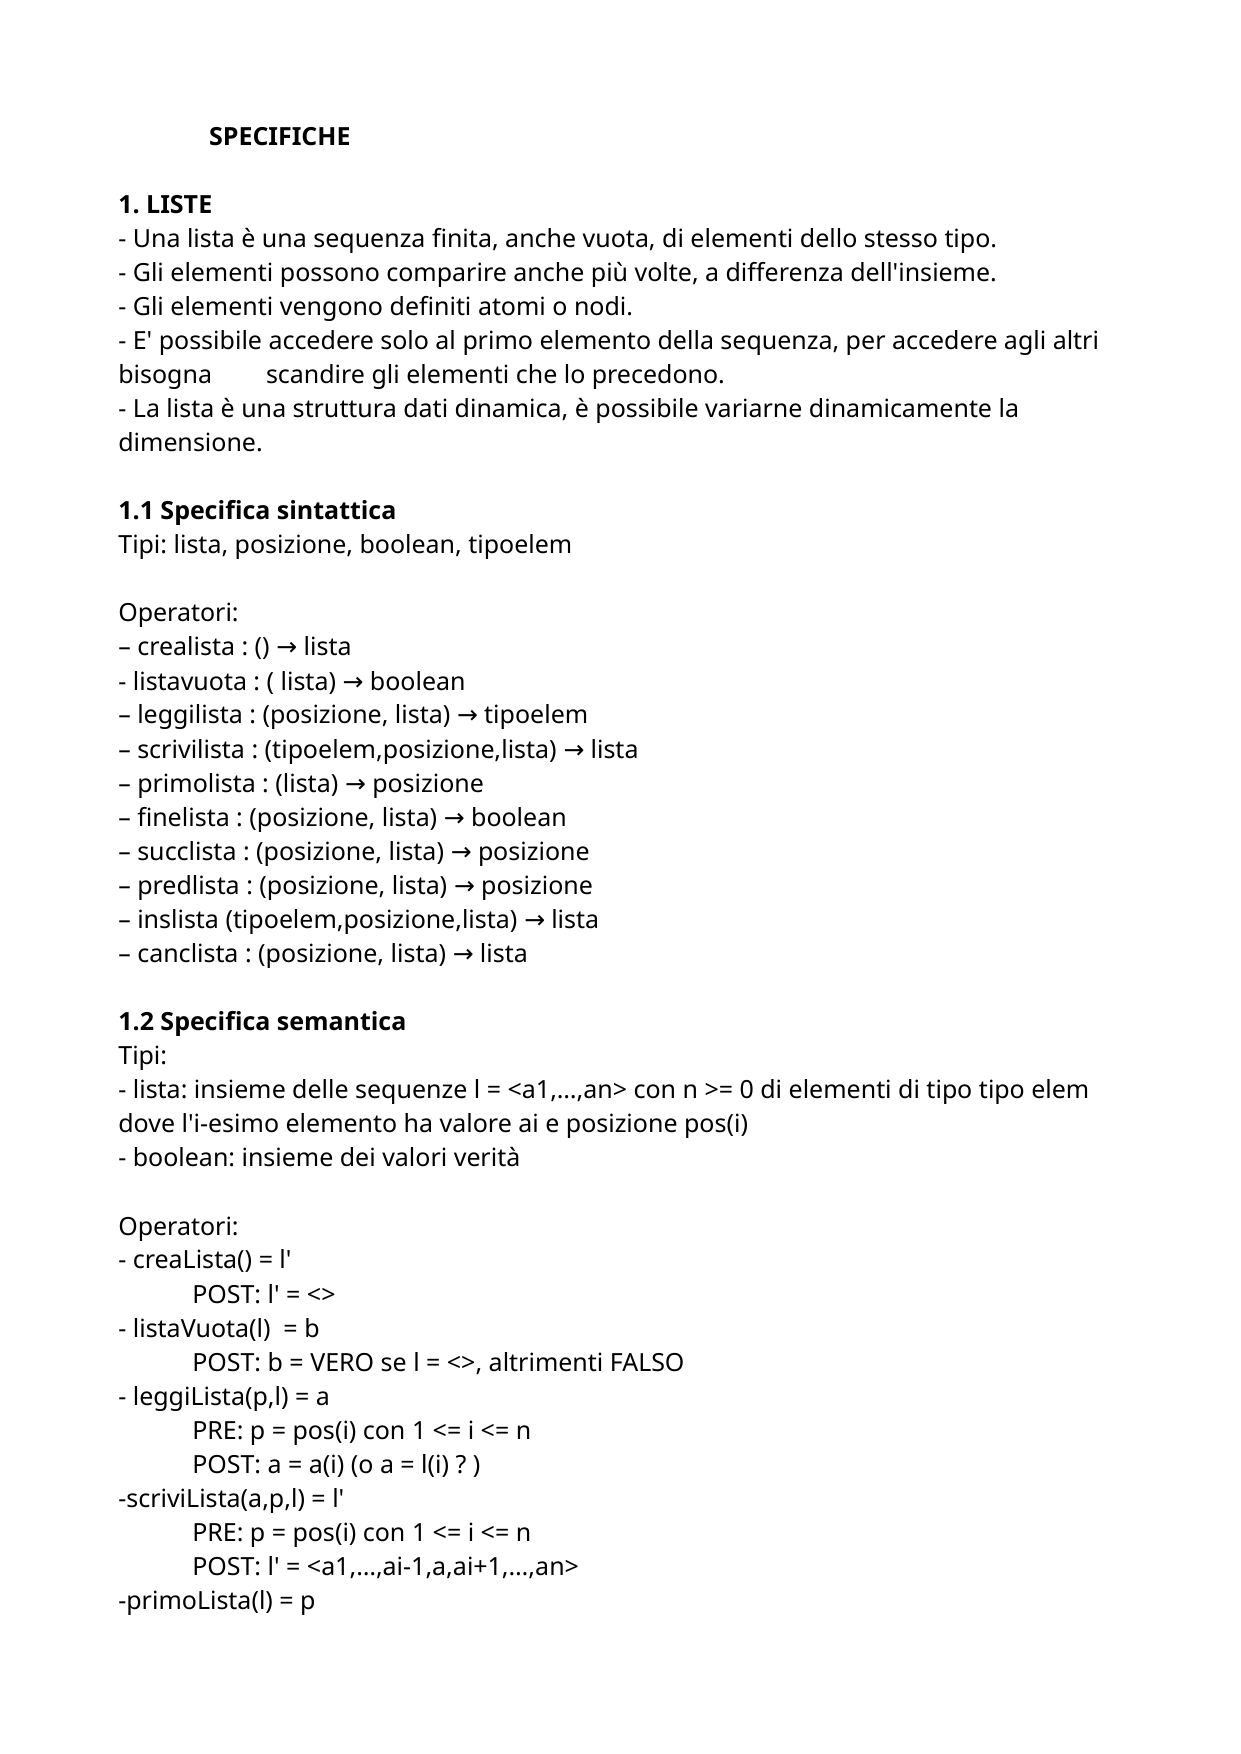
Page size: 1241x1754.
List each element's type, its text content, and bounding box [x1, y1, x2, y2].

text – succlista : (posizione, lista) → posizione [118, 833, 1122, 867]
text POST: a = a(i) (o a = l(i) ? ) [118, 1447, 1122, 1481]
text PRE: p = pos(i) con 1 <= i <= n [118, 1412, 1122, 1447]
text - La lista è una struttura dati dinamica, è possibile variarne dinamicamente la dimensione. [118, 391, 1122, 459]
text POST: b = VERO se l = <>, altrimenti FALSO [118, 1344, 1122, 1378]
text -primoLista(l) = p [118, 1583, 1122, 1617]
text 1. LISTE [118, 186, 1122, 220]
text – primolista : (lista) → posizione [118, 765, 1122, 799]
text – leggilista : (posizione, lista) → tipoelem [118, 697, 1122, 731]
text - E' possibile accedere solo al primo elemento della sequenza, per accedere agli altri bisogna scandire gli elementi che lo precedono. [118, 322, 1122, 391]
text -scriviLista(a,p,l) = l' [118, 1481, 1122, 1515]
text – predlista : (posizione, lista) → posizione [118, 867, 1122, 902]
text - listaVuota(l) = b [118, 1310, 1122, 1344]
text Tipi: lista, posizione, boolean, tipoelem [118, 527, 1122, 561]
text – finelista : (posizione, lista) → boolean [118, 799, 1122, 833]
text Operatori: [118, 595, 1122, 629]
text - creaLista() = l' [118, 1242, 1122, 1276]
text – crealista : () → lista [118, 629, 1122, 663]
text POST: l' = <> [118, 1276, 1122, 1310]
text - leggiLista(p,l) = a [118, 1378, 1122, 1412]
text Operatori: [118, 1208, 1122, 1242]
text - boolean: insieme dei valori verità [118, 1140, 1122, 1174]
text - Una lista è una sequenza finita, anche vuota, di elementi dello stesso tipo. [118, 220, 1122, 254]
text PRE: p = pos(i) con 1 <= i <= n [118, 1515, 1122, 1549]
text - Gli elementi vengono definiti atomi o nodi. [118, 288, 1122, 322]
text POST: l' = <a1,…,ai-1,a,ai+1,…,an> [118, 1549, 1122, 1583]
text - lista: insieme delle sequenze l = <a1,…,an> con n >= 0 di elementi di tipo tipo elem dove l'i-esimo elemento ha valore ai e posizione pos(i) [118, 1072, 1122, 1140]
text – canclista : (posizione, lista) → lista [118, 936, 1122, 970]
text Tipi: [118, 1038, 1122, 1072]
text 1.1 Specifica sintattica [118, 493, 1122, 527]
text SPECIFICHE [118, 118, 1122, 152]
text - listavuota : ( lista) → boolean [118, 663, 1122, 697]
text - Gli elementi possono comparire anche più volte, a differenza dell'insieme. [118, 254, 1122, 288]
text – inslista (tipoelem,posizione,lista) → lista [118, 902, 1122, 936]
text – scrivilista : (tipoelem,posizione,lista) → lista [118, 731, 1122, 765]
text 1.2 Specifica semantica [118, 1004, 1122, 1038]
